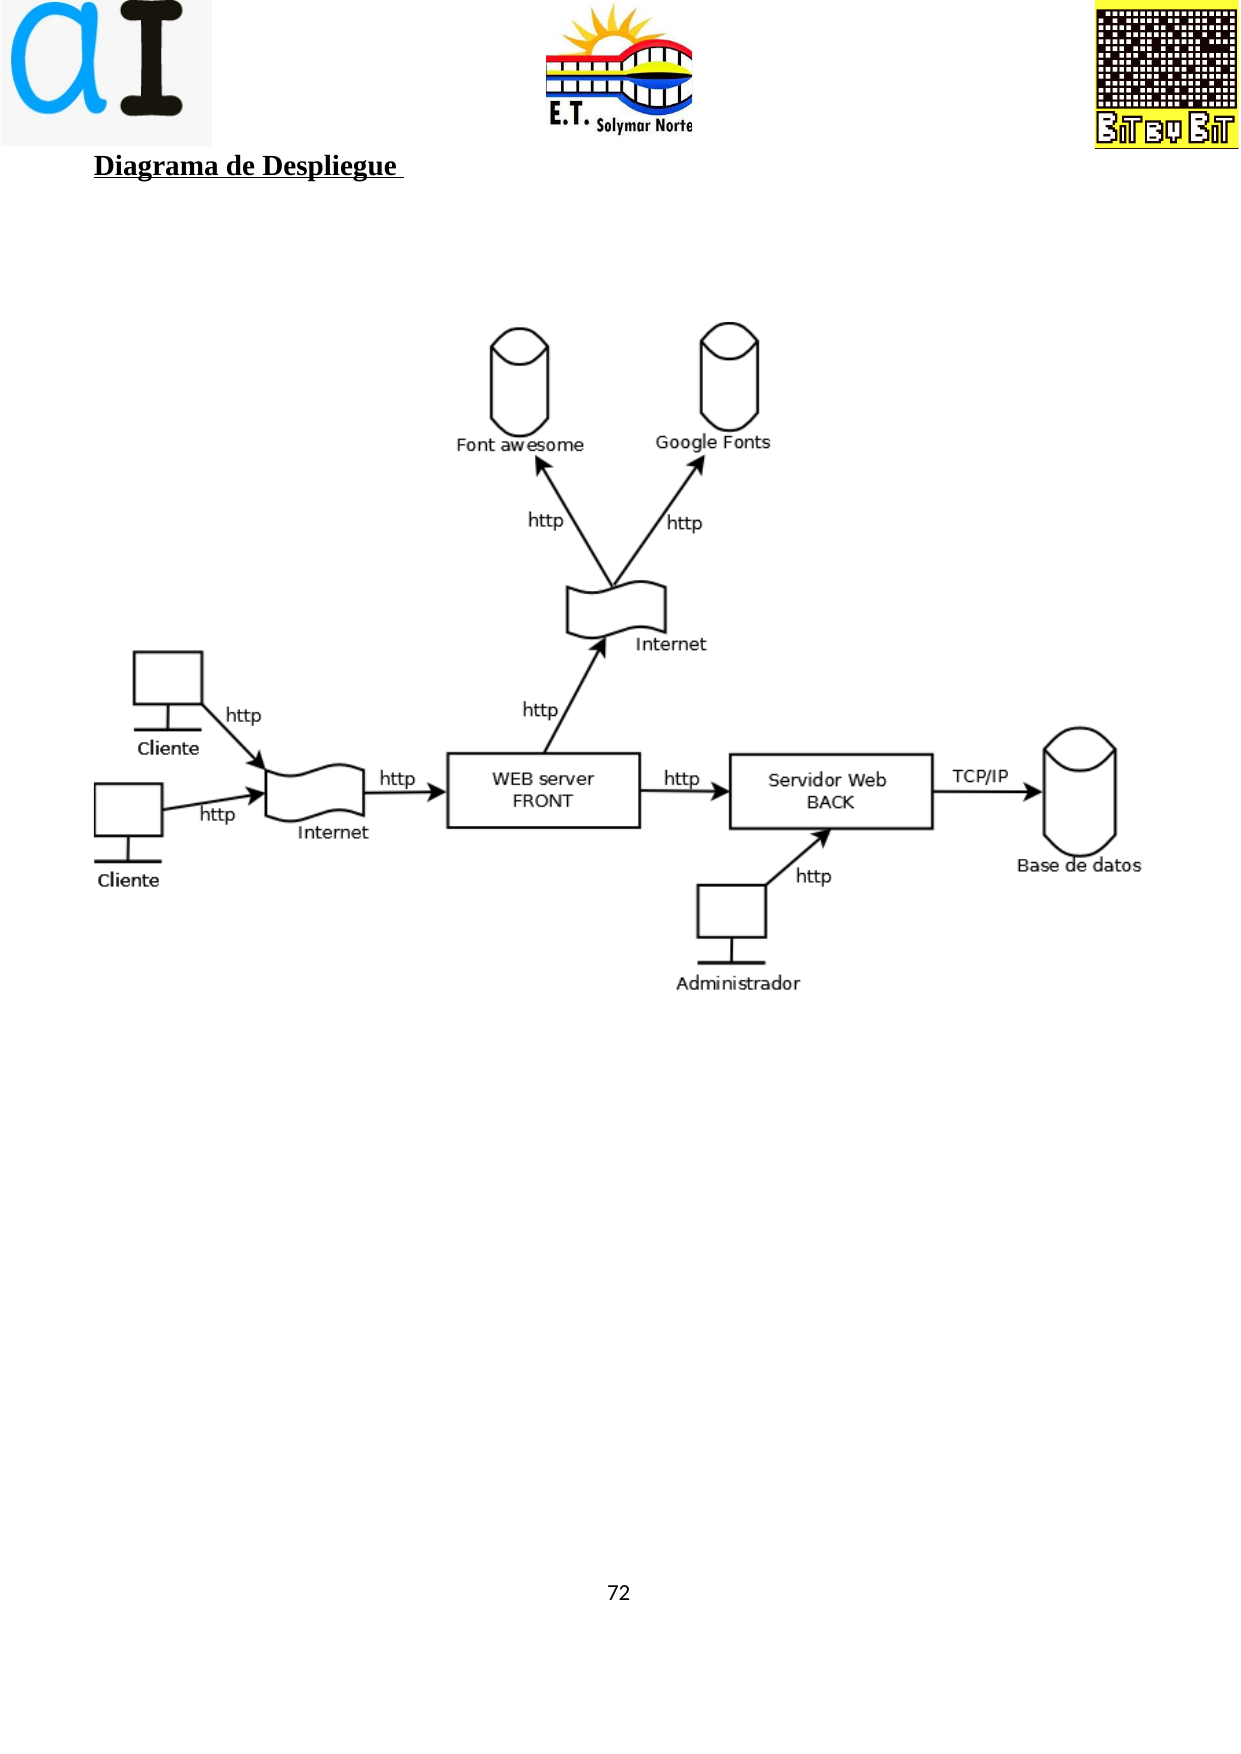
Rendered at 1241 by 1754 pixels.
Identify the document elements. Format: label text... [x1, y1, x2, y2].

picture [1094, 0, 1239, 149]
picture [93, 322, 1144, 994]
picture [546, 0, 693, 146]
picture [0, 0, 212, 146]
subtitle Diagrama de Despliegue [94, 148, 1143, 181]
